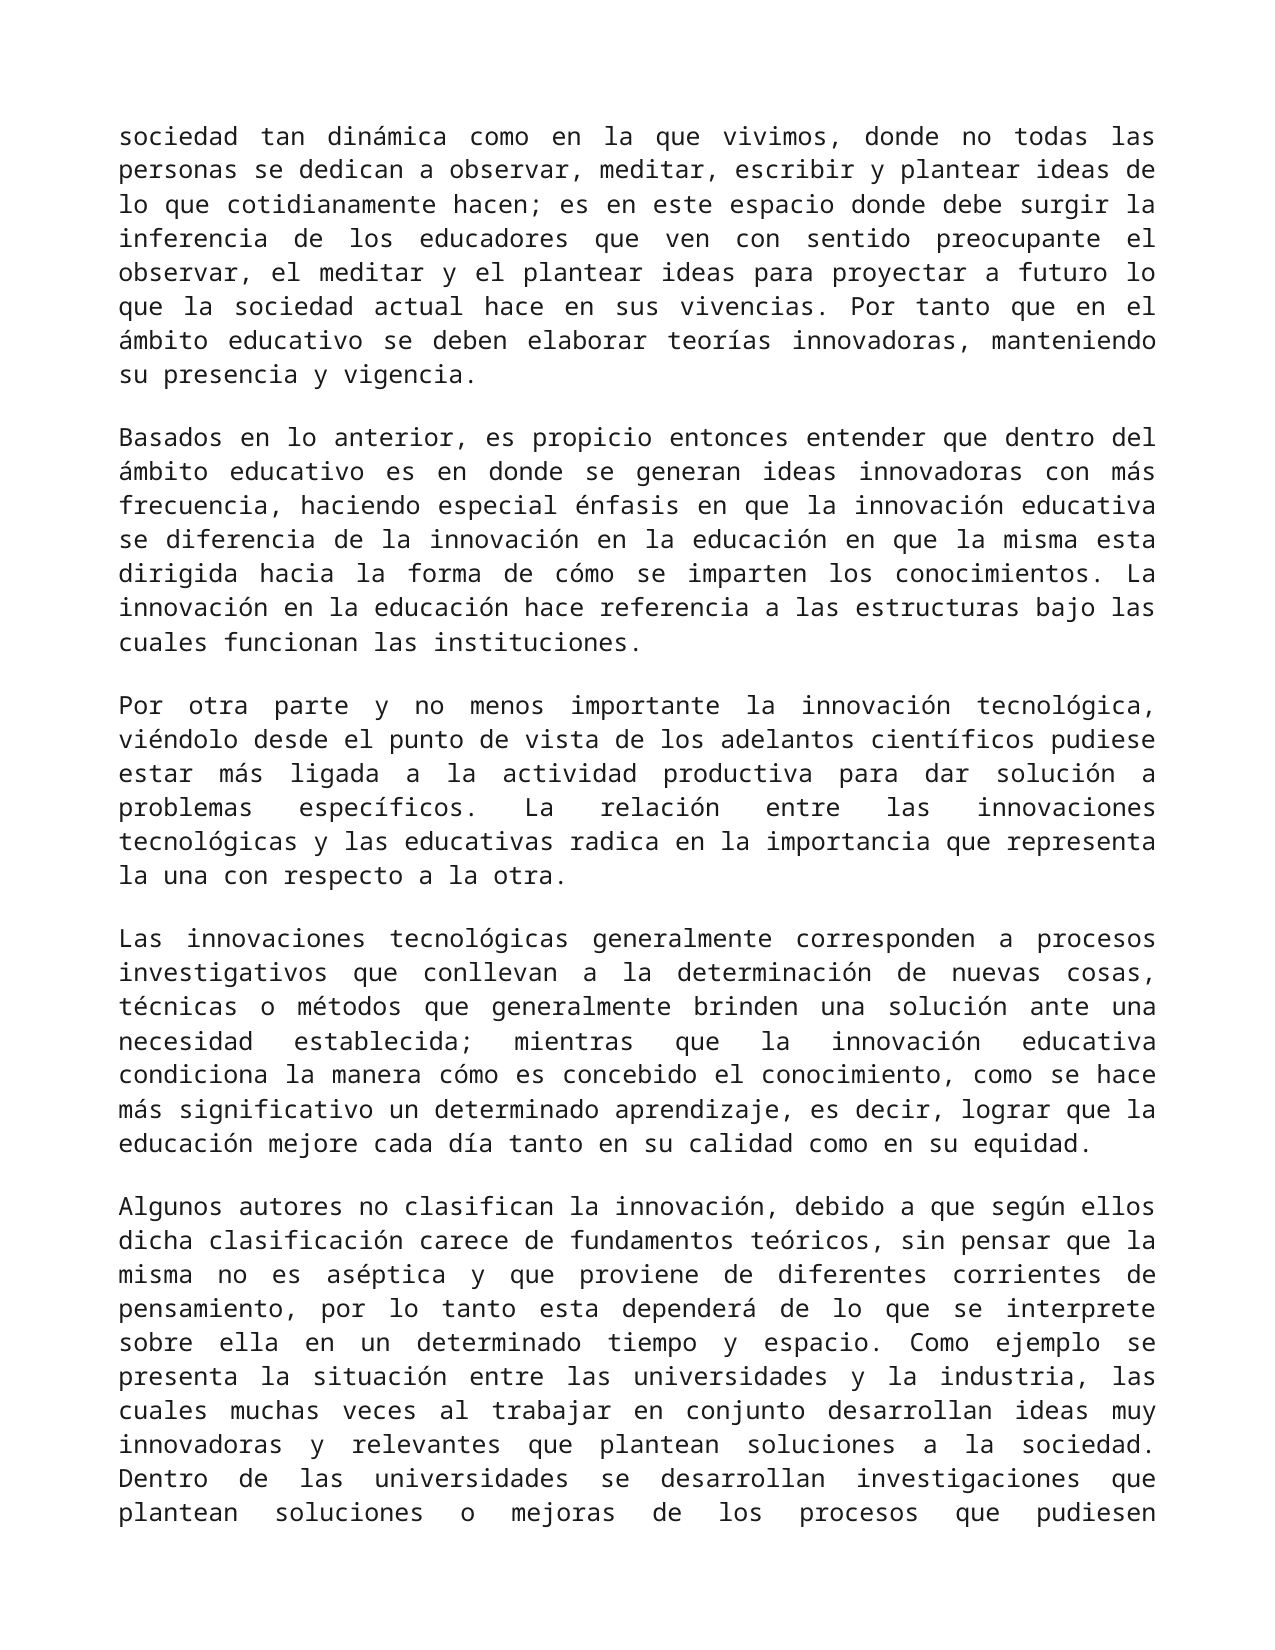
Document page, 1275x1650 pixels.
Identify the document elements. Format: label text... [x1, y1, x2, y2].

text sociedad tan dinámica como en la que vivimos, donde no todas las personas se dedican a observar, meditar, escribir y plantear ideas de lo que cotidianamente hacen; es en este espacio donde debe surgir la inferencia de los educadores que ven con sentido preocupante el observar, el meditar y el plantear ideas para proyectar a futuro lo que la sociedad actual hace en sus vivencias. Por tanto que en el ámbito educativo se deben elaborar teorías innovadoras, manteniendo su presencia y vigencia. [118, 118, 1157, 391]
text Algunos autores no clasifican la innovación, debido a que según ellos dicha clasificación carece de fundamentos teóricos, sin pensar que la misma no es aséptica y que proviene de diferentes corrientes de pensamiento, por lo tanto esta dependerá de lo que se interprete sobre ella en un determinado tiempo y espacio. Como ejemplo se presenta la situación entre las universidades y la industria, las cuales muchas veces al trabajar en conjunto desarrollan ideas muy innovadoras y relevantes que plantean soluciones a la sociedad. Dentro de las universidades se desarrollan investigaciones que plantean soluciones o mejoras de los procesos que pudiesen [118, 1188, 1157, 1529]
text Por otra parte y no menos importante la innovación tecnológica, viéndolo desde el punto de vista de los adelantos científicos pudiese estar más ligada a la actividad productiva para dar solución a problemas específicos. La relación entre las innovaciones tecnológicas y las educativas radica en la importancia que representa la una con respecto a la otra. [118, 687, 1157, 892]
text Las innovaciones tecnológicas generalmente corresponden a procesos investigativos que conllevan a la determinación de nuevas cosas, técnicas o métodos que generalmente brinden una solución ante una necesidad establecida; mientras que la innovación educativa condiciona la manera cómo es concebido el conocimiento, como se hace más significativo un determinado aprendizaje, es decir, lograr que la educación mejore cada día tanto en su calidad como en su equidad. [118, 921, 1157, 1159]
text Basados en lo anterior, es propicio entonces entender que dentro del ámbito educativo es en donde se generan ideas innovadoras con más frecuencia, haciendo especial énfasis en que la innovación educativa se diferencia de la innovación en la educación en que la misma esta dirigida hacia la forma de cómo se imparten los conocimientos. La innovación en la educación hace referencia a las estructuras bajo las cuales funcionan las instituciones. [118, 420, 1157, 658]
